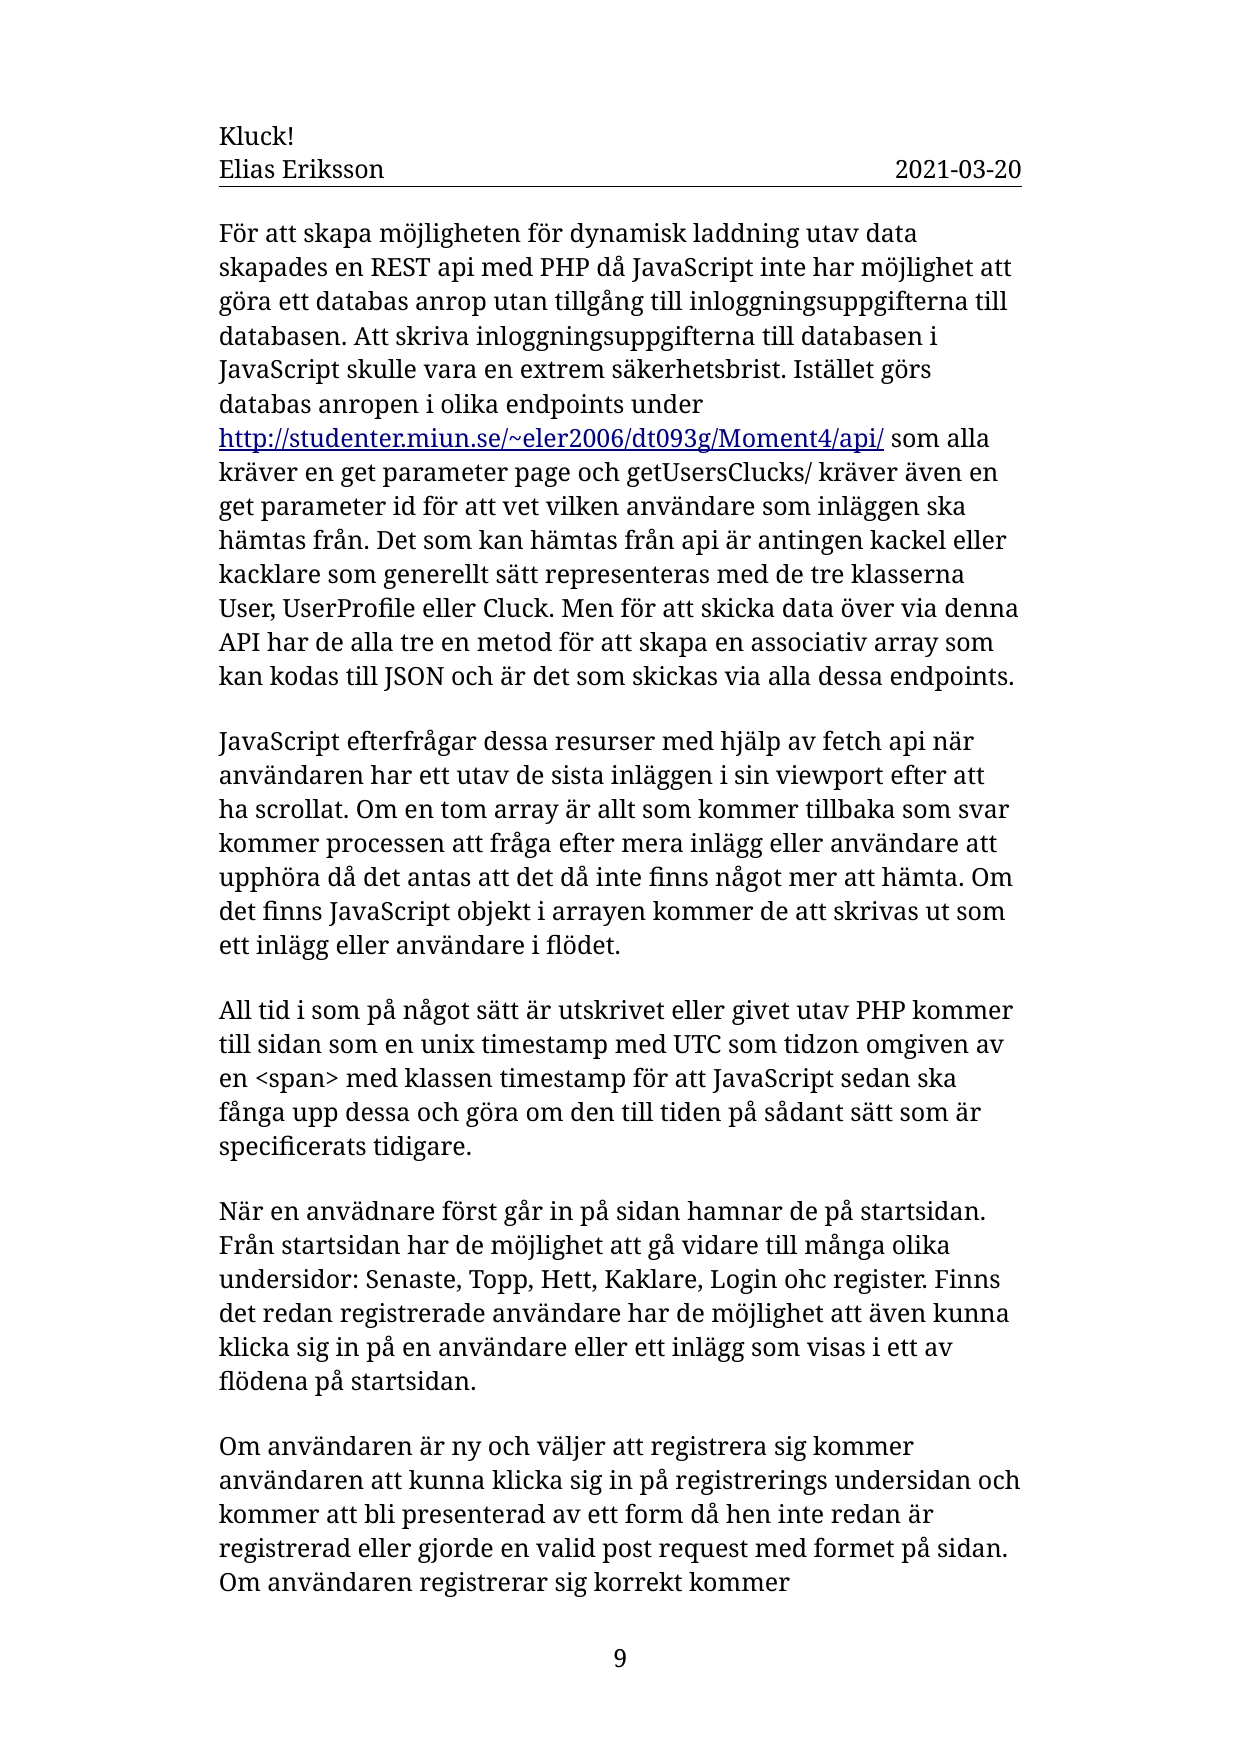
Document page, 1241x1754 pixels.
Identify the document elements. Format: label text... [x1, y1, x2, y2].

text All tid i som på något sätt är utskrivet eller givet utav PHP kommer till sidan som en unix timestamp med UTC som tidzon omgiven av en <span> med klassen timestamp för att JavaScript sedan ska fånga upp dessa och göra om den till tiden på sådant sätt som är specificerats tidigare. [218, 993, 1022, 1163]
text Om användaren är ny och väljer att registrera sig kommer användaren att kunna klicka sig in på registrerings undersidan och kommer att bli presenterad av ett form då hen inte redan är registrerad eller gjorde en valid post request med formet på sidan. Om användaren registrerar sig korrekt kommer [218, 1429, 1022, 1599]
text JavaScript efterfrågar dessa resurser med hjälp av fetch api när användaren har ett utav de sista inläggen i sin viewport efter att ha scrollat. Om en tom array är allt som kommer tillbaka som svar kommer processen att fråga efter mera inlägg eller användare att upphöra då det antas att det då inte finns något mer att hämta. Om det finns JavaScript objekt i arrayen kommer de att skrivas ut som ett inlägg eller användare i flödet. [218, 723, 1022, 962]
text För att skapa möjligheten för dynamisk laddning utav data skapades en REST api med PHP då JavaScript inte har möjlighet att göra ett databas anrop utan tillgång till inloggningsuppgifterna till databasen. Att skriva inloggningsuppgifterna till databasen i JavaScript skulle vara en extrem säkerhetsbrist. Istället görs databas anropen i olika endpoints under http://studenter.miun.se/~eler2006/dt093g/Moment4/api/ som alla kräver en get parameter page och getUsersClucks/ kräver även en get parameter id för att vet vilken användare som inläggen ska hämtas från. Det som kan hämtas från api är antingen kackel eller kacklare som generellt sätt representeras med de tre klasserna User, UserProfile eller Cluck. Men för att skicka data över via denna API har de alla tre en metod för att skapa en associativ array som kan kodas till JSON och är det som skickas via alla dessa endpoints. [218, 216, 1022, 693]
text När en anvädnare först går in på sidan hamnar de på startsidan. Från startsidan har de möjlighet att gå vidare till många olika undersidor: Senaste, Topp, Hett, Kaklare, Login ohc register. Finns det redan registrerade användare har de möjlighet att även kunna klicka sig in på en användare eller ett inlägg som visas i ett av flödena på startsidan. [218, 1194, 1022, 1398]
